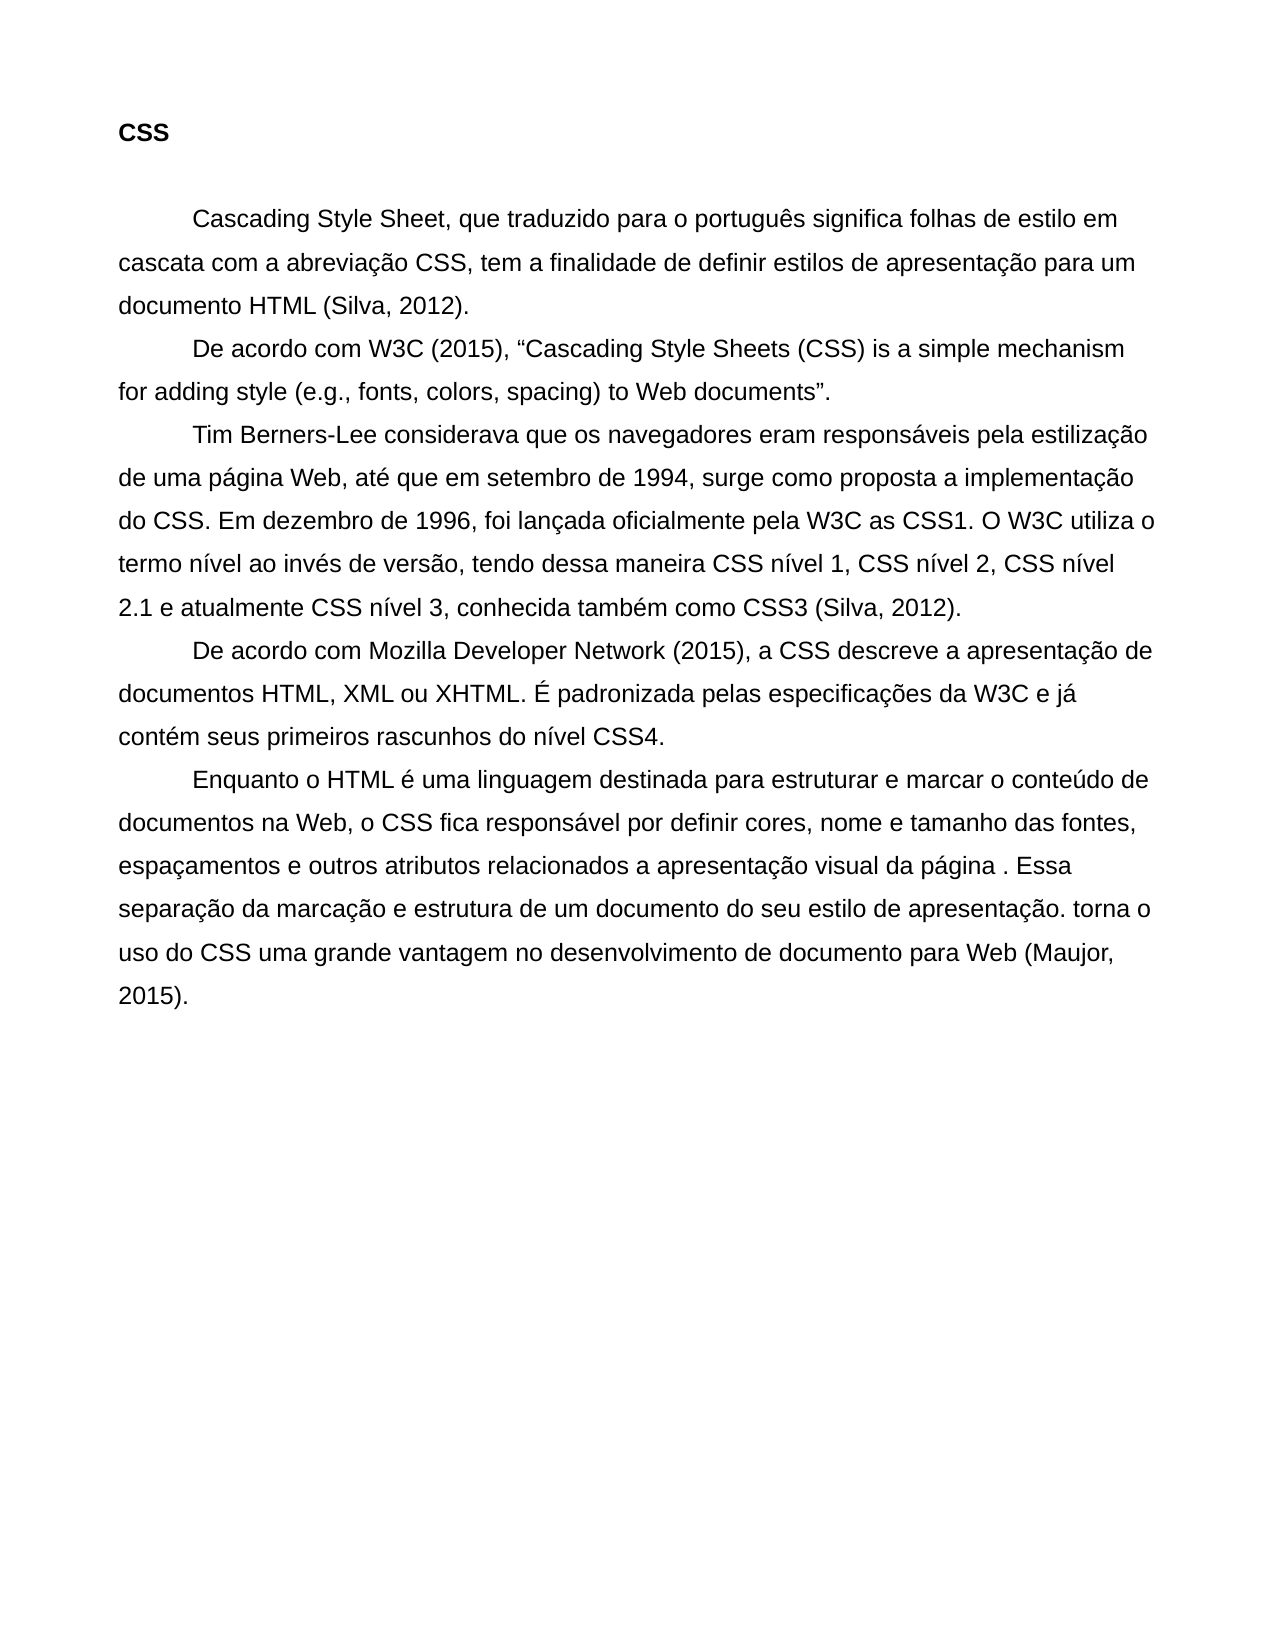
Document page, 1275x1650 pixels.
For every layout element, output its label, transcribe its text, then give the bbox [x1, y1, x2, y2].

text De acordo com Mozilla Developer Network (2015), a CSS descreve a apresentação de documentos HTML, XML ou XHTML. É padronizada pelas especificações da W3C e já contém seus primeiros rascunhos do nível CSS4. [118, 636, 1157, 751]
text CSS [118, 118, 1157, 147]
text Tim Berners-Lee considerava que os navegadores eram responsáveis pela estilização de uma página Web, até que em setembro de 1994, surge como proposta a implementação do CSS. Em dezembro de 1996, foi lançada oficialmente pela W3C as CSS1. O W3C utiliza o termo nível ao invés de versão, tendo dessa maneira CSS nível 1, CSS nível 2, CSS nível 2.1 e atualmente CSS nível 3, conhecida também como CSS3 (Silva, 2012). [118, 420, 1157, 621]
text Enquanto o HTML é uma linguagem destinada para estruturar e marcar o conteúdo de documentos na Web, o CSS fica responsável por definir cores, nome e tamanho das fontes, espaçamentos e outros atributos relacionados a apresentação visual da página . Essa separação da marcação e estrutura de um documento do seu estilo de apresentação. torna o uso do CSS uma grande vantagem no desenvolvimento de documento para Web (Maujor, 2015). [118, 765, 1157, 1009]
text Cascading Style Sheet, que traduzido para o português significa folhas de estilo em cascata com a abreviação CSS, tem a finalidade de definir estilos de apresentação para um documento HTML (Silva, 2012). [118, 204, 1157, 319]
text De acordo com W3C (2015), “Cascading Style Sheets (CSS) is a simple mechanism for adding style (e.g., fonts, colors, spacing) to Web documents”. [118, 334, 1157, 406]
